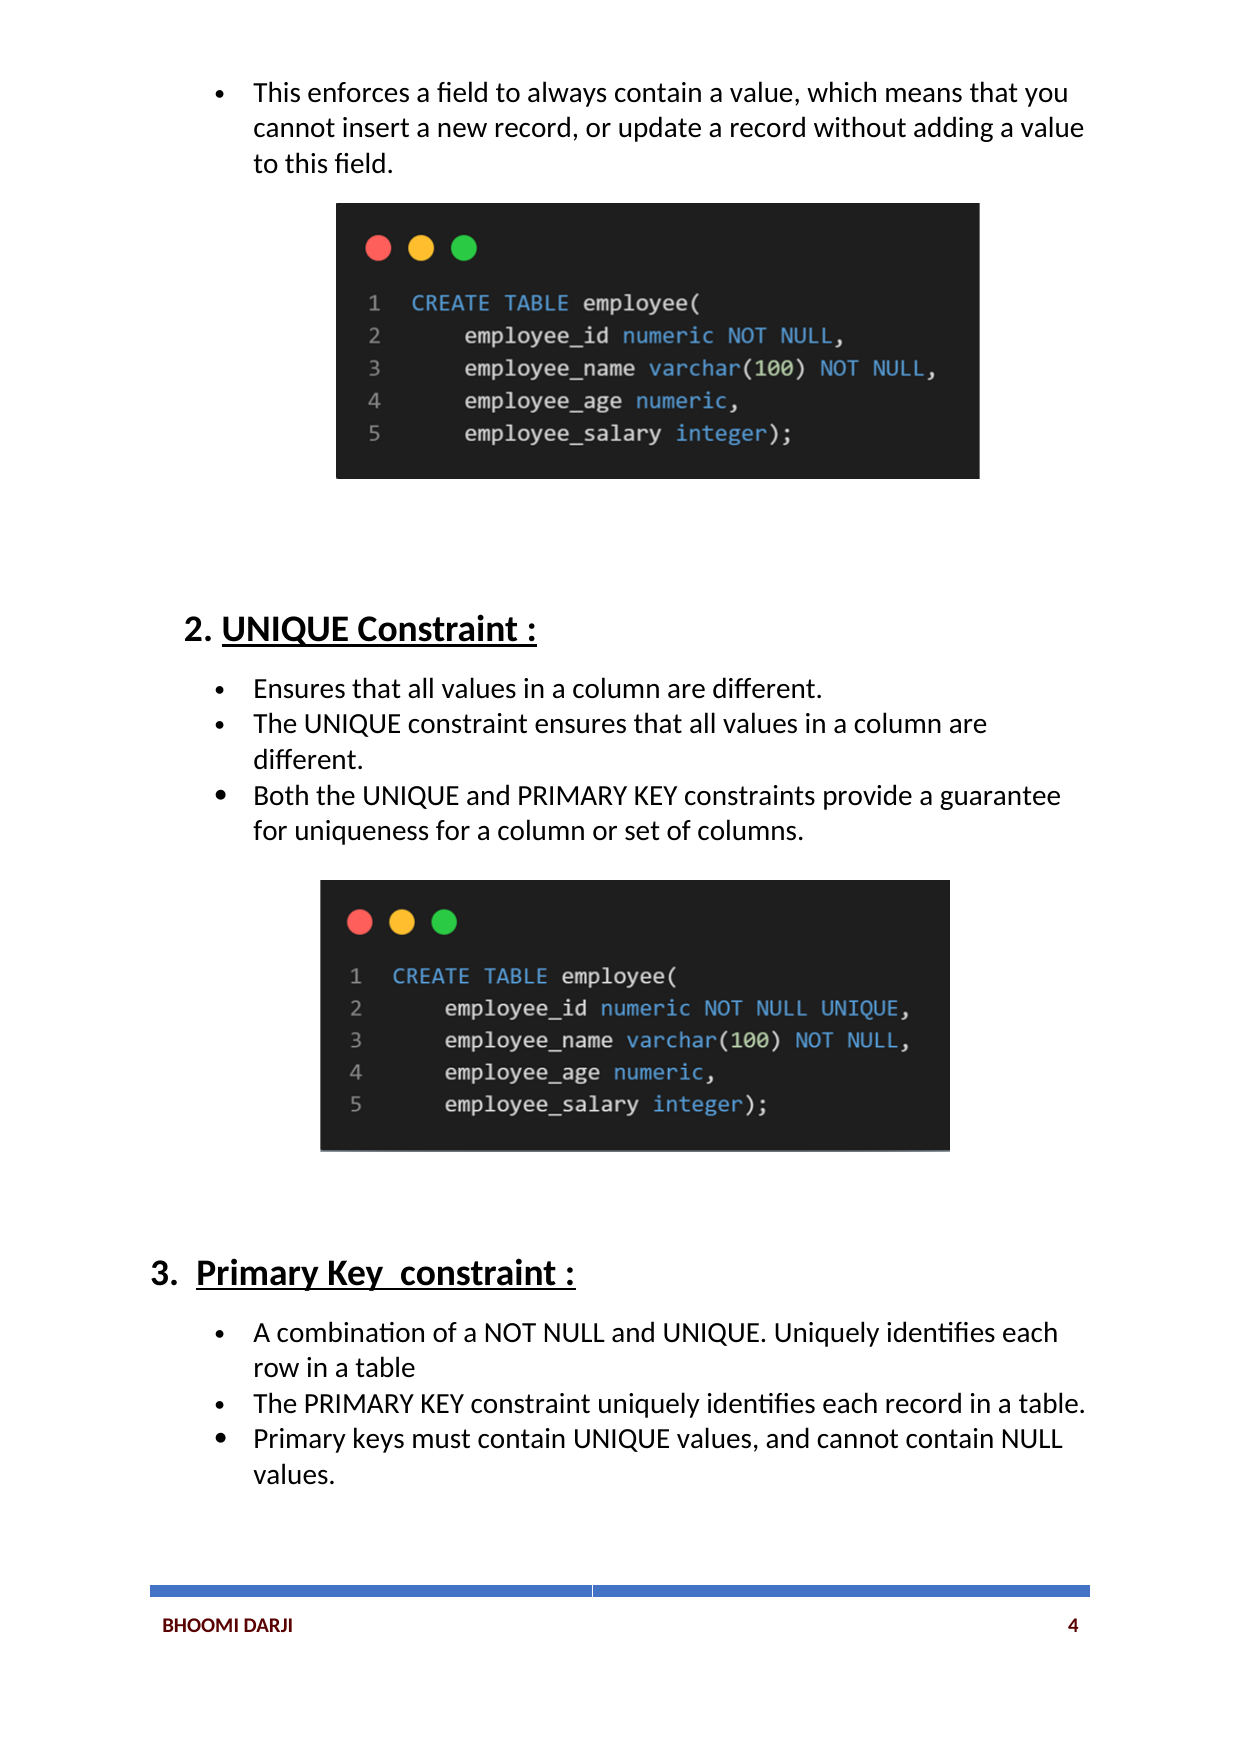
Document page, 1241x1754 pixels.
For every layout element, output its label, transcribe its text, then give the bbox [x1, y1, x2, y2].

list The PRIMARY KEY constraint uniquely identifies each record in a table. [216, 1385, 1090, 1421]
list A combination of a NOT NULL and UNIQUE. Uniquely identifies each row in a table [216, 1314, 1090, 1385]
list Both the UNIQUE and PRIMARY KEY constraints provide a guarantee for uniqueness for a column or set of columns. [216, 777, 1090, 848]
list This enforces a field to always contain a value, which means that you cannot insert a new record, or update a record without adding a value to this field. [216, 74, 1090, 181]
list The UNIQUE constraint ensures that all values in a column are different. [216, 706, 1090, 777]
list Primary keys must contain UNIQUE values, and cannot contain NULL values. [216, 1421, 1090, 1492]
text 2. UNIQUE Constraint : [150, 605, 1090, 651]
list Ensures that all values in a column are different. [216, 670, 1090, 706]
text 3. Primary Key constraint : [150, 1249, 1090, 1295]
